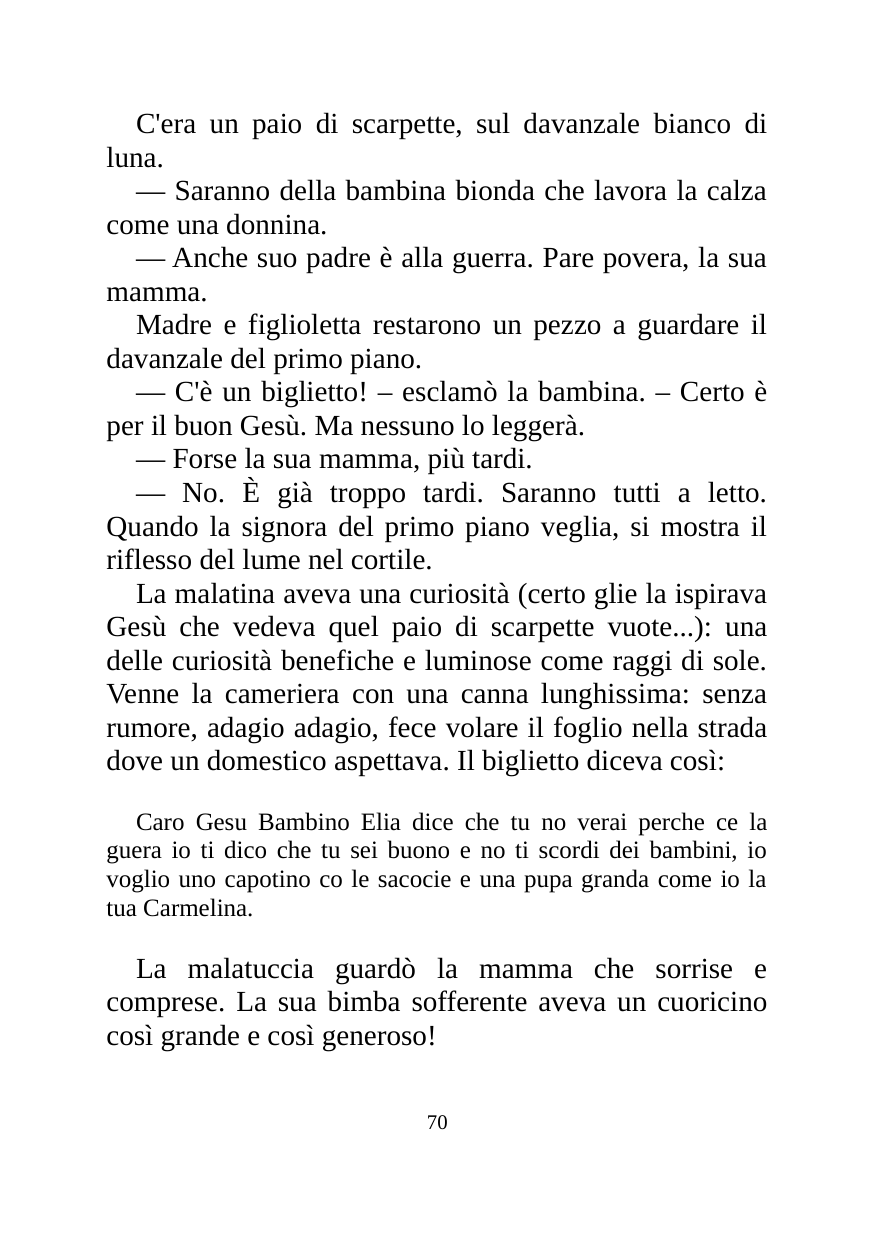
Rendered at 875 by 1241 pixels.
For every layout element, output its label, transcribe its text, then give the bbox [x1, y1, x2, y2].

text — Saranno della bambina bionda che lavora la calza come una donnina. [106, 173, 768, 240]
text C'era un paio di scarpette, sul davanzale bianco di luna. [106, 106, 768, 173]
text Madre e figlioletta restarono un pezzo a guardare il davanzale del primo piano. [106, 307, 768, 374]
text — No. È già troppo tardi. Saranno tutti a letto. Quando la signora del primo piano veglia, si mostra il riflesso del lume nel cortile. [106, 475, 768, 576]
text — Anche suo padre è alla guerra. Pare povera, la sua mamma. [106, 240, 768, 307]
text La malatina aveva una curiosità (certo glie la ispirava Gesù che vedeva quel paio di scarpette vuote...): una delle curiosità benefiche e luminose come raggi di sole. Venne la cameriera con una canna lunghissima: senza rumore, adagio adagio, fece volare il foglio nella strada dove un domestico aspettava. Il biglietto diceva così: [106, 576, 768, 777]
text — C'è un biglietto! – esclamò la bambina. – Certo è per il buon Gesù. Ma nessuno lo leggerà. [106, 374, 768, 442]
text — Forse la sua mamma, più tardi. [106, 442, 768, 475]
text La malatuccia guardò la mamma che sorrise e comprese. La sua bimba sofferente aveva un cuoricino così grande e così generoso! [106, 951, 768, 1052]
text Caro Gesu Bambino Elia dice che tu no verai perche ce la guera io ti dico che tu sei buono e no ti scordi dei bambini, io voglio uno capotino co le sacocie e una pupa granda come io la tua Carmelina. [106, 807, 768, 922]
